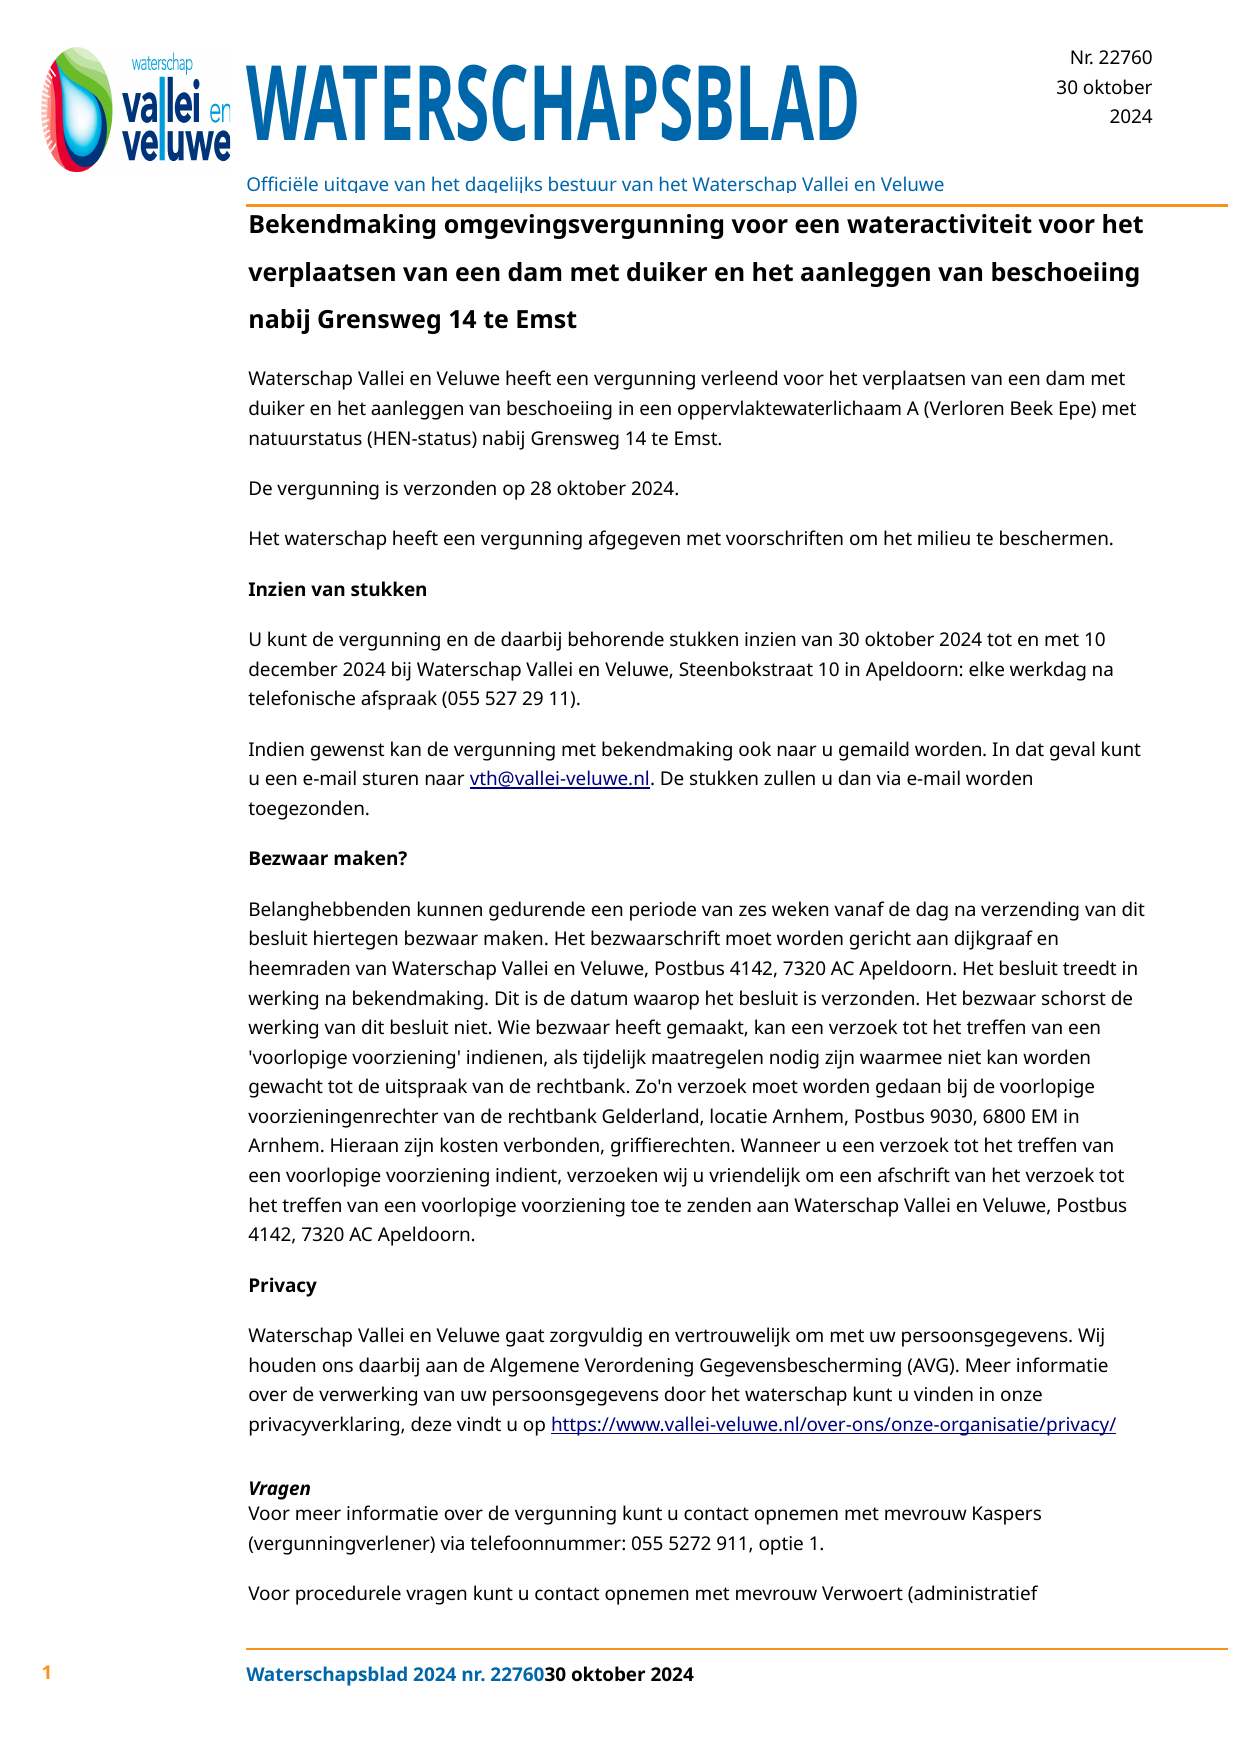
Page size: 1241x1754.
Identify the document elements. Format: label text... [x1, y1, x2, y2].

text Voor meer informatie over de vergunning kunt u contact opnemen met mevrouw Kaspers (vergunningverlener) via telefoonnummer: 055 5272 911, optie 1. [248, 1501, 1152, 1556]
text De vergunning is verzonden op 28 oktober 2024. [248, 475, 1152, 501]
text Waterschap Vallei en Veluwe heeft een vergunning verleend voor het verplaatsen van een dam met duiker en het aanleggen van beschoeiing in een oppervlaktewaterlichaam A (Verloren Beek Epe) met natuurstatus (HEN-status) nabij Grensweg 14 te Emst. [248, 366, 1152, 450]
text Belanghebbenden kunnen gedurende een periode van zes weken vanaf de dag na verzending van dit besluit hiertegen bezwaar maken. Het bezwaarschrift moet worden gericht aan dijkgraaf en heemraden van Waterschap Vallei en Veluwe, Postbus 4142, 7320 AC Apeldoorn. Het besluit treedt in werking na bekendmaking. Dit is de datum waarop het besluit is verzonden. Het bezwaar schorst de werking van dit besluit niet. Wie bezwaar heeft gemaakt, kan een verzoek tot het treffen van een 'voorlopige voorziening' indienen, als tijdelijk maatregelen nodig zijn waarmee niet kan worden gewacht tot de uitspraak van de rechtbank. Zo'n verzoek moet worden gedaan bij de voorlopige voorzieningenrechter van de rechtbank Gelderland, locatie Arnhem, Postbus 9030, 6800 EM in Arnhem. Hieraan zijn kosten verbonden, griffierechten. Wanneer u een verzoek tot het treffen van een voorlopige voorziening indient, verzoeken wij u vriendelijk om een afschrift van het verzoek tot het treffen van een voorlopige voorziening toe te zenden aan Waterschap Vallei en Veluwe, Postbus 4142, 7320 AC Apeldoorn. [248, 896, 1152, 1247]
text Het waterschap heeft een vergunning afgegeven met voorschriften om het milieu te beschermen. [248, 526, 1152, 551]
text Bekendmaking omgevingsvergunning voor een wateractiviteit voor het verplaatsen van een dam met duiker en het aanleggen van beschoeiing nabij Grensweg 14 te Emst [248, 207, 1152, 336]
text Inzien van stukken [248, 576, 1152, 602]
text Privacy [248, 1272, 1152, 1297]
text Indien gewenst kan de vergunning met bekendmaking ook naar u gemaild worden. In dat geval kunt u een e-mail sturen naar vth@vallei-veluwe.nl. De stukken zullen u dan via e-mail worden toegezonden. [248, 736, 1152, 821]
picture [41, 47, 231, 172]
text Vragen [248, 1475, 1152, 1501]
text U kunt de vergunning en de daarbij behorende stukken inzien van 30 oktober 2024 tot en met 10 december 2024 bij Waterschap Vallei en Veluwe, Steenbokstraat 10 in Apeldoorn: elke werkdag na telefonische afspraak (055 527 29 11). [248, 626, 1152, 711]
text Voor procedurele vragen kunt u contact opnemen met mevrouw Verwoert (administratief [248, 1581, 1152, 1606]
text Bezwaar maken? [248, 846, 1152, 871]
text Waterschap Vallei en Veluwe gaat zorgvuldig en vertrouwelijk om met uw persoonsgegevens. Wij houden ons daarbij aan de Algemene Verordening Gegevensbescherming (AVG). Meer informatie over de verwerking van uw persoonsgegevens door het waterschap kunt u vinden in onze privacyverklaring, deze vindt u op https://www.vallei-veluwe.nl/over-ons/onze-organisatie/privacy/ [248, 1322, 1152, 1437]
